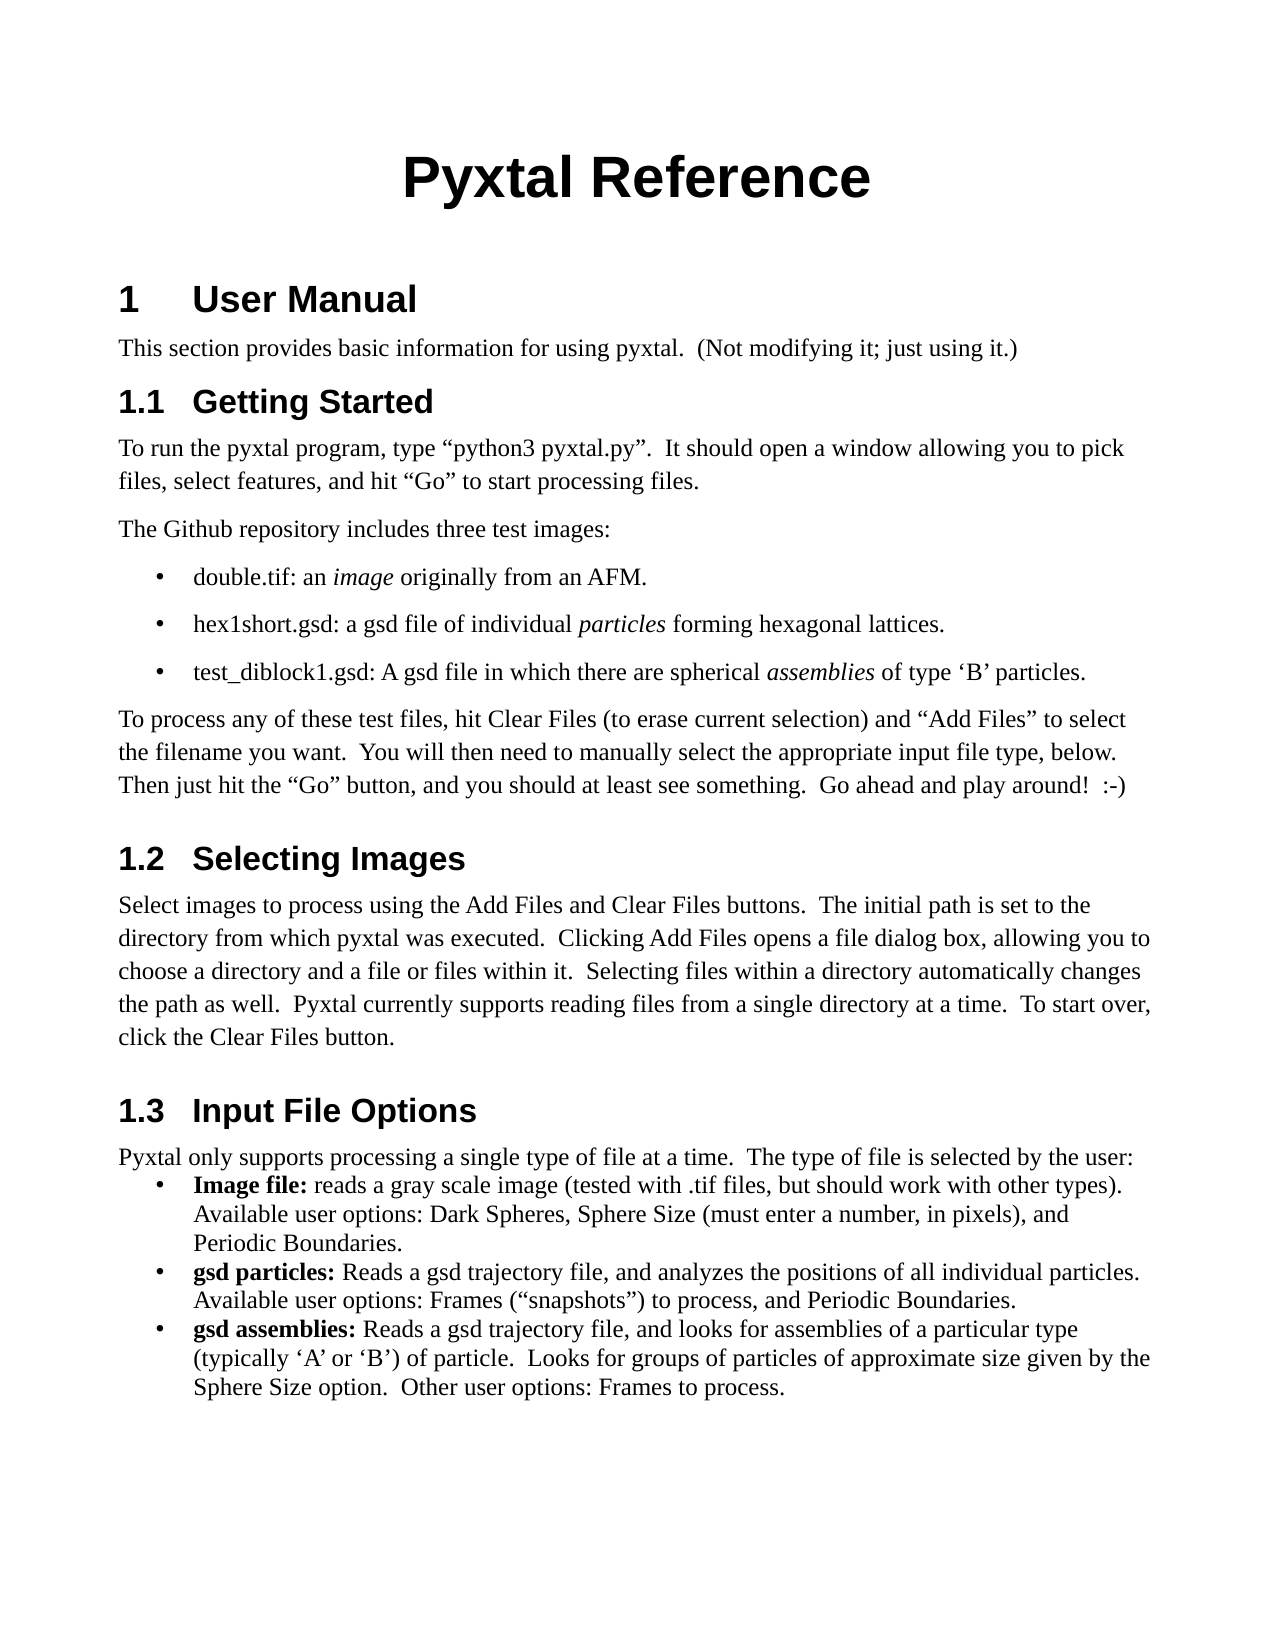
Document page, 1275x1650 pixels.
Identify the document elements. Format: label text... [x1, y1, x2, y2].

subtitle Input File Options [118, 1091, 1157, 1129]
text The Github repository includes three test images: [118, 514, 1157, 543]
text To process any of these test files, hit Clear Files (to erase current selection) and “Add Files” to select the filename you want. You will then need to manually select the appropriate input file type, below. Then just hit the “Go” button, and you should at least see something. Go ahead and play around! :-) [118, 704, 1157, 799]
subtitle Getting Started [118, 382, 1157, 421]
list test_diblock1.gsd: A gsd file in which there are spherical assemblies of type ‘B’ particles. [156, 657, 1157, 686]
text Pyxtal only supports processing a single type of file at a time. The type of file is selected by the user: [118, 1142, 1157, 1170]
text Select images to process using the Add Files and Clear Files buttons. The initial path is set to the directory from which pyxtal was executed. Clicking Add Files opens a file dialog box, allowing you to choose a directory and a file or files within it. Selecting files within a directory automatically changes the path as well. Pyxtal currently supports reading files from a single directory at a time. To start over, click the Clear Files button. [118, 890, 1157, 1051]
list double.tif: an image originally from an AFM. [156, 562, 1157, 590]
text This section provides basic information for using pyxtal. (Not modifying it; just using it.) [118, 333, 1157, 361]
list gsd particles: Reads a gsd trajectory file, and analyzes the positions of all individual particles. Available user options: Frames (“snapshots”) to process, and Periodic Boundaries. [156, 1257, 1157, 1314]
title Pyxtal Reference [118, 143, 1157, 210]
list hex1short.gsd: a gsd file of individual particles forming hexagonal lattices. [156, 609, 1157, 638]
text To run the pyxtal program, type “python3 pyxtal.py”. It should open a window allowing you to pick files, select features, and hit “Go” to start processing files. [118, 433, 1157, 495]
subtitle Selecting Images [118, 839, 1157, 877]
list gsd assemblies: Reads a gsd trajectory file, and looks for assemblies of a particular type (typically ‘A’ or ‘B’) of particle. Looks for groups of particles of approximate size given by the Sphere Size option. Other user options: Frames to process. [156, 1314, 1157, 1400]
subtitle User Manual [118, 276, 1157, 320]
list Image file: reads a gray scale image (tested with .tif files, but should work with other types). Available user options: Dark Spheres, Sphere Size (must enter a number, in pixels), and Periodic Boundaries. [156, 1170, 1157, 1257]
